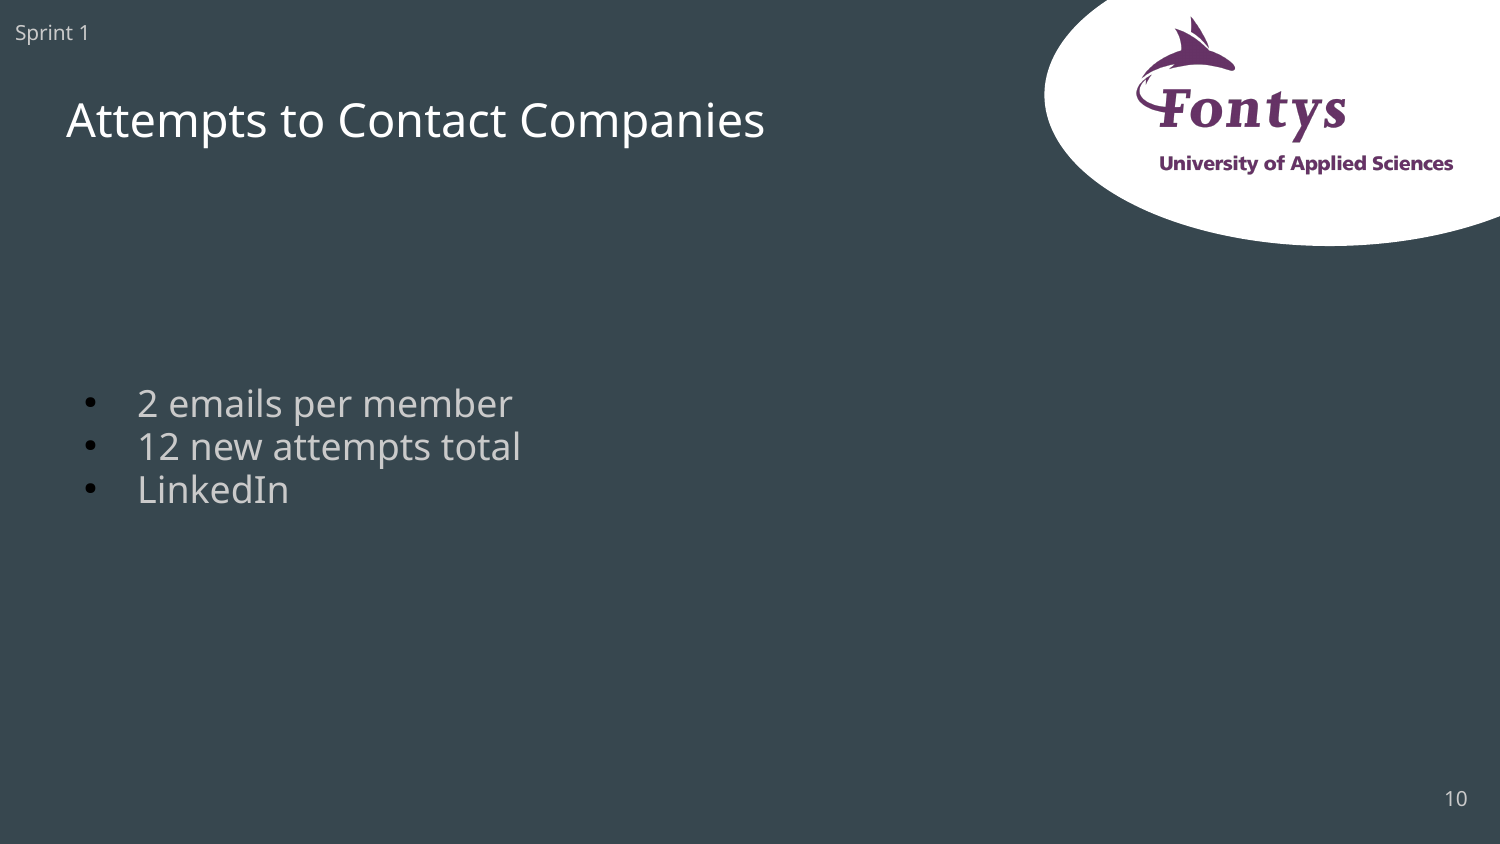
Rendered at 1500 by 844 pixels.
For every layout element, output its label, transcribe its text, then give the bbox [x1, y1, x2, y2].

slide_number Sprint 1 [0, 0, 307, 65]
list 2 emails per member 12 new attempts total LinkedIn [51, 189, 1449, 750]
title Attempts to Contact Companies [51, 72, 1079, 167]
text_box [1045, 0, 1500, 246]
slide_number [1392, 767, 1483, 833]
picture [1133, 13, 1456, 177]
